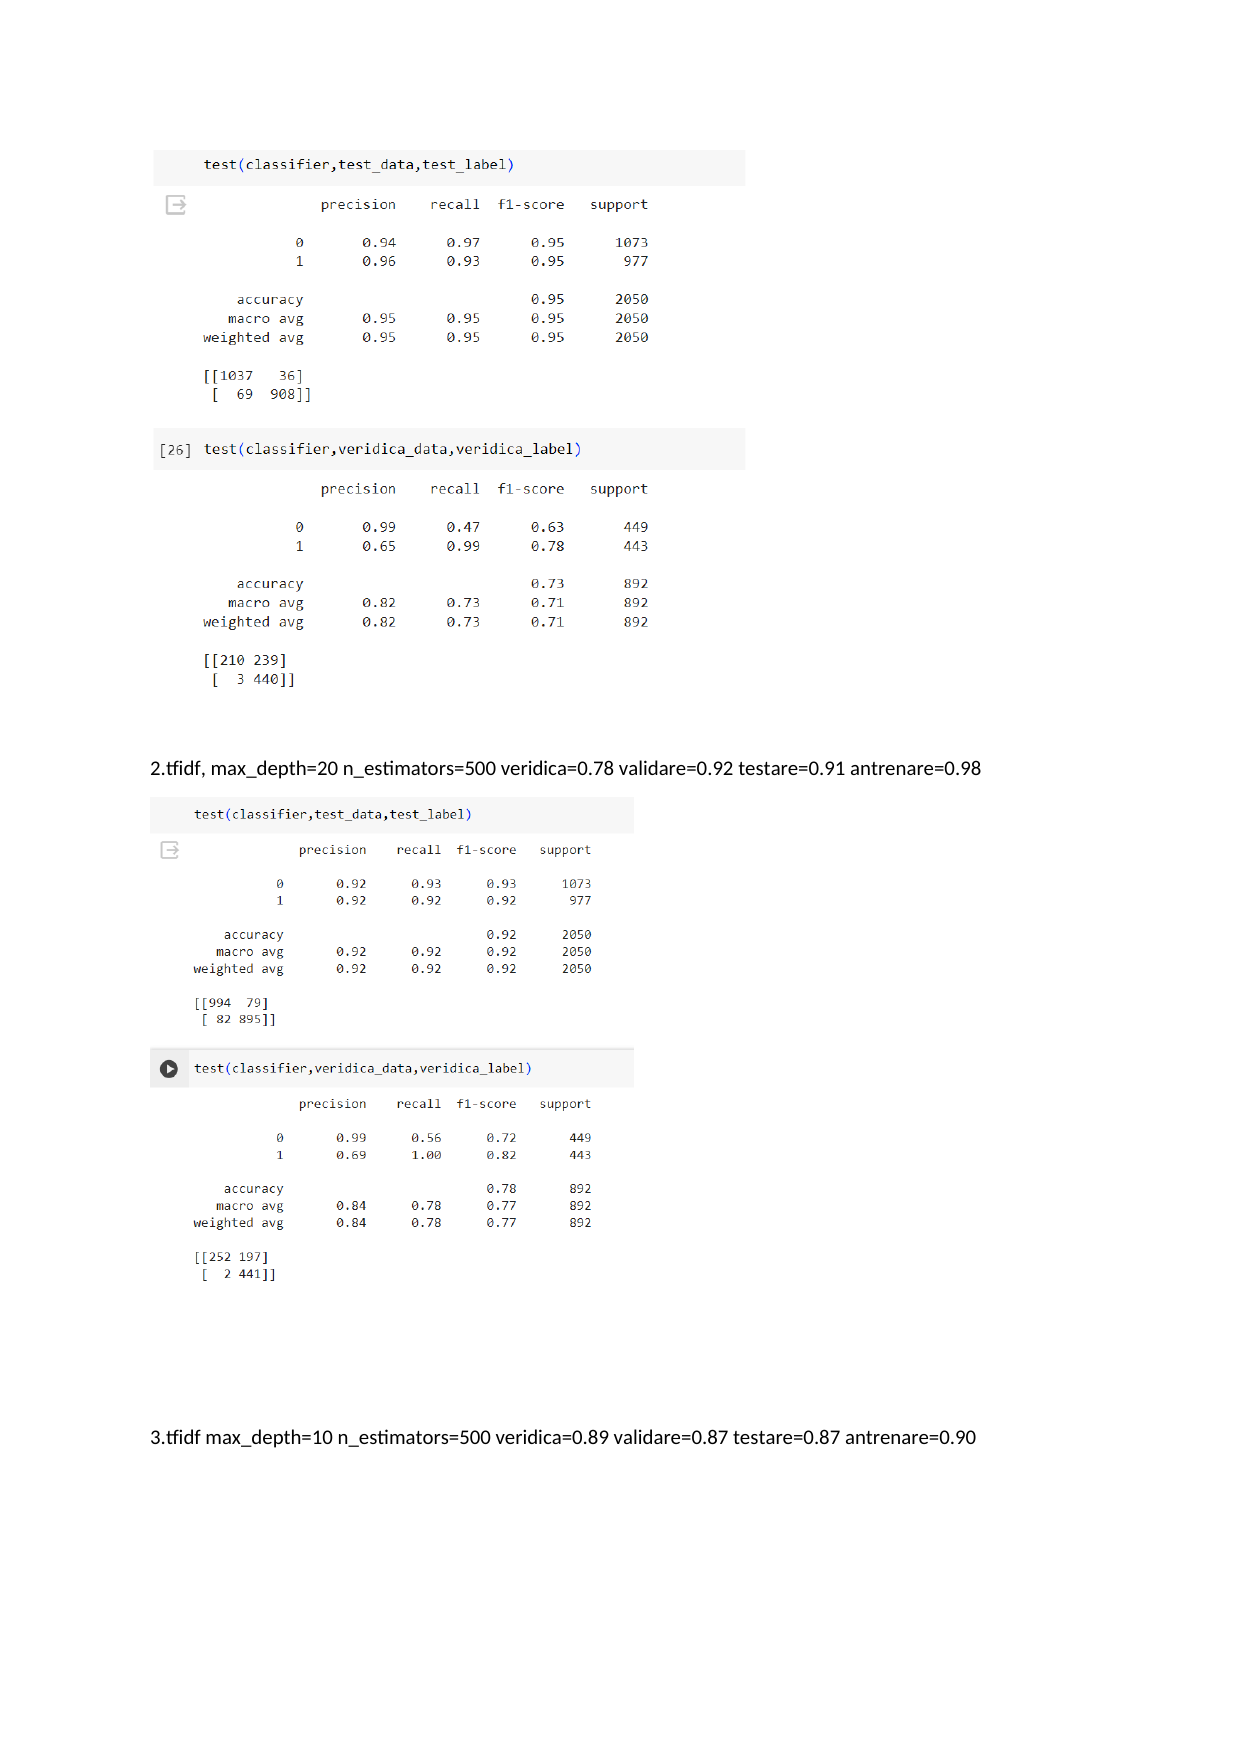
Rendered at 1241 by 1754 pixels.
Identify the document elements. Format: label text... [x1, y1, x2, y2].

text 3.tfidf max_depth=10 n_estimators=500 veridica=0.89 validare=0.87 testare=0.87 antrenare=0.90 [150, 1424, 1090, 1450]
text 2.tfidf, max_depth=20 n_estimators=500 veridica=0.78 validare=0.92 testare=0.91 antrenare=0.98 [150, 755, 1090, 780]
